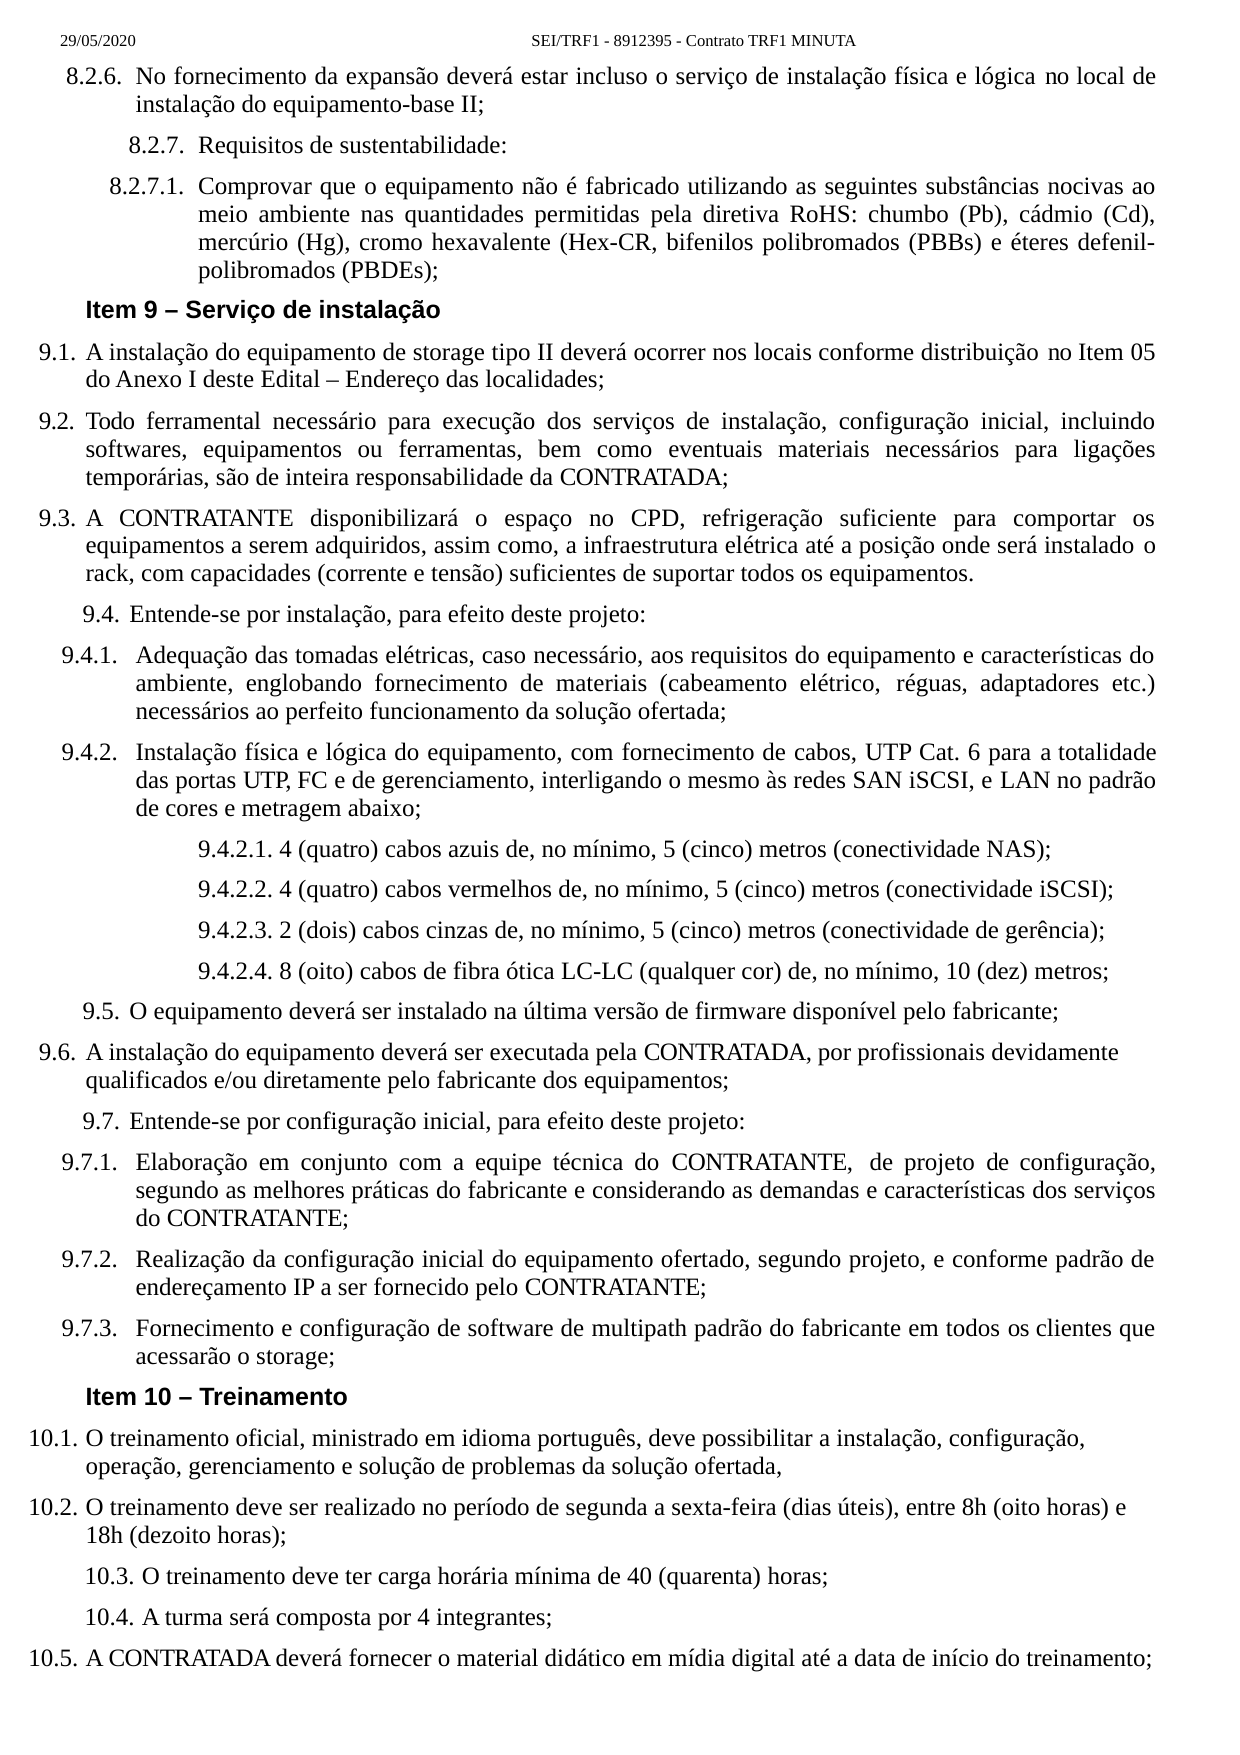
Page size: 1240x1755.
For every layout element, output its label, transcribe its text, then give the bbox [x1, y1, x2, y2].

list O treinamento deve ser realizado no período de segunda a sexta-feira (dias úteis), entre 8h (oito horas) e 18h (dezoito horas); [62, 1492, 1156, 1549]
list A instalação do equipamento de storage tipo II deverá ocorrer nos locais conforme distribuição no Item 05 do Anexo I deste Edital – Endereço das localidades; [62, 337, 1155, 393]
list A CONTRATANTE disponibilizará o espaço no CPD, refrigeração suficiente para comportar os equipamentos a serem adquiridos, assim como, a infraestrutura elétrica até a posição onde será instalado o rack, com capacidades (corrente e tensão) suficientes de suportar todos os equipamentos. [62, 503, 1156, 587]
list 4 (quatro) cabos azuis de, no mínimo, 5 (cinco) metros (conectividade NAS); [198, 834, 1181, 863]
list Requisitos de sustentabilidade: [128, 130, 1181, 159]
list A instalação do equipamento deverá ser executada pela CONTRATADA, por profissionais devidamente qualificados e/ou diretamente pelo fabricante dos equipamentos; [62, 1037, 1156, 1094]
list Realização da configuração inicial do equipamento ofertado, segundo projeto, e conforme padrão de endereçamento IP a ser fornecido pelo CONTRATANTE; [62, 1244, 1156, 1301]
list Todo ferramental necessário para execução dos serviços de instalação, configuração inicial, incluindo softwares, equipamentos ou ferramentas, bem como eventuais materiais necessários para ligações temporárias, são de inteira responsabilidade da CONTRATADA; [62, 406, 1156, 490]
list Entende-se por configuração inicial, para efeito deste projeto: [106, 1106, 1181, 1135]
list A turma será composta por 4 integrantes; [119, 1602, 1181, 1630]
list Instalação física e lógica do equipamento, com fornecimento de cabos, UTP Cat. 6 para a totalidade das portas UTP, FC e de gerenciamento, interligando o mesmo às redes SAN iSCSI, e LAN no padrão de cores e metragem abaixo; [62, 737, 1156, 822]
list Elaboração em conjunto com a equipe técnica do CONTRATANTE, de projeto de configuração, segundo as melhores práticas do fabricante e considerando as demandas e características dos serviços do CONTRATANTE; [62, 1147, 1156, 1232]
list Entende-se por instalação, para efeito deste projeto: [106, 599, 1181, 628]
list 8 (oito) cabos de fibra ótica LC-LC (qualquer cor) de, no mínimo, 10 (dez) metros; [198, 956, 1181, 984]
list O treinamento oficial, ministrado em idioma português, deve possibilitar a instalação, configuração, operação, gerenciamento e solução de problemas da solução ofertada, [62, 1423, 1155, 1480]
list No fornecimento da expansão deverá estar incluso o serviço de instalação física e lógica no local de instalação do equipamento-base II; [66, 61, 1156, 118]
list Comprovar que o equipamento não é fabricado utilizando as seguintes substâncias nocivas ao meio ambiente nas quantidades permitidas pela diretiva RoHS: chumbo (Pb), cádmio (Cd), mercúrio (Hg), cromo hexavalente (Hex-CR, bifenilos polibromados (PBBs) e éteres defenil-polibromados (PBDEs); [109, 171, 1157, 284]
list Adequação das tomadas elétricas, caso necessário, aos requisitos do equipamento e características do ambiente, englobando fornecimento de materiais (cabeamento elétrico, réguas, adaptadores etc.) necessários ao perfeito funcionamento da solução ofertada; [62, 640, 1156, 725]
list A CONTRATADA deverá fornecer o material didático em mídia digital até a data de início do treinamento; [62, 1643, 1156, 1671]
list 2 (dois) cabos cinzas de, no mínimo, 5 (cinco) metros (conectividade de gerência); [198, 915, 1181, 944]
list Fornecimento e configuração de software de multipath padrão do fabricante em todos os clientes que acessarão o storage; [62, 1313, 1155, 1370]
list 4 (quatro) cabos vermelhos de, no mínimo, 5 (cinco) metros (conectividade iSCSI); [198, 874, 1181, 903]
list O treinamento deve ter carga horária mínima de 40 (quarenta) horas; [119, 1561, 1181, 1589]
list O equipamento deverá ser instalado na última versão de firmware disponível pelo fabricante; [106, 996, 1181, 1025]
subtitle Item 10 – Treinamento [85, 1382, 1181, 1411]
subtitle Item 9 – Serviço de instalação [85, 296, 1181, 324]
